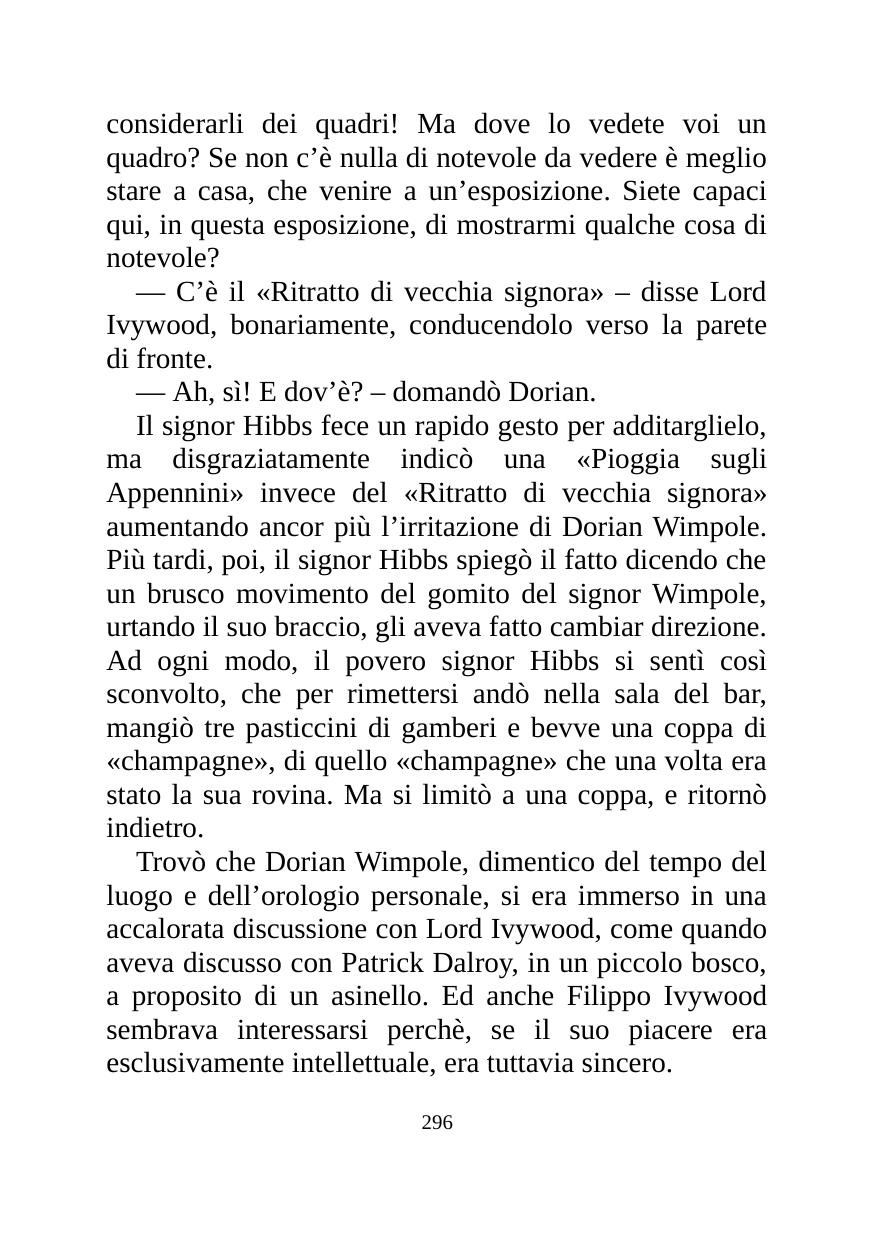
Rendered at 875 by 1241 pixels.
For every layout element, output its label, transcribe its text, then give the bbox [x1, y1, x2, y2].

text — C’è il «Ritratto di vecchia signora» – disse Lord Ivywood, bonariamente, conducendolo verso la parete di fronte. [106, 274, 768, 374]
text considerarli dei quadri! Ma dove lo vedete voi un quadro? Se non c’è nulla di notevole da vedere è meglio stare a casa, che venire a un’esposizione. Siete capaci qui, in questa esposizione, di mostrarmi qualche cosa di notevole? [106, 106, 768, 274]
text Il signor Hibbs fece un rapido gesto per additarglielo, ma disgraziatamente indicò una «Pioggia sugli Appennini» invece del «Ritratto di vecchia signora» aumentando ancor più l’irritazione di Dorian Wimpole. Più tardi, poi, il signor Hibbs spiegò il fatto dicendo che un brusco movimento del gomito del signor Wimpole, urtando il suo braccio, gli aveva fatto cambiar direzione. Ad ogni modo, il povero signor Hibbs si sentì così sconvolto, che per rimettersi andò nella sala del bar, mangiò tre pasticcini di gamberi e bevve una coppa di «champagne», di quello «champagne» che una volta era stato la sua rovina. Ma si limitò a una coppa, e ritornò indietro. [106, 408, 768, 844]
text Trovò che Dorian Wimpole, dimentico del tempo del luogo e dell’orologio personale, si era immerso in una accalorata discussione con Lord Ivywood, come quando aveva discusso con Patrick Dalroy, in un piccolo bosco, a proposito di un asinello. Ed anche Filippo Ivywood sembrava interessarsi perchè, se il suo piacere era esclusivamente intellettuale, era tuttavia sincero. [106, 844, 768, 1079]
text — Ah, sì! E dov’è? – domandò Dorian. [106, 374, 768, 408]
